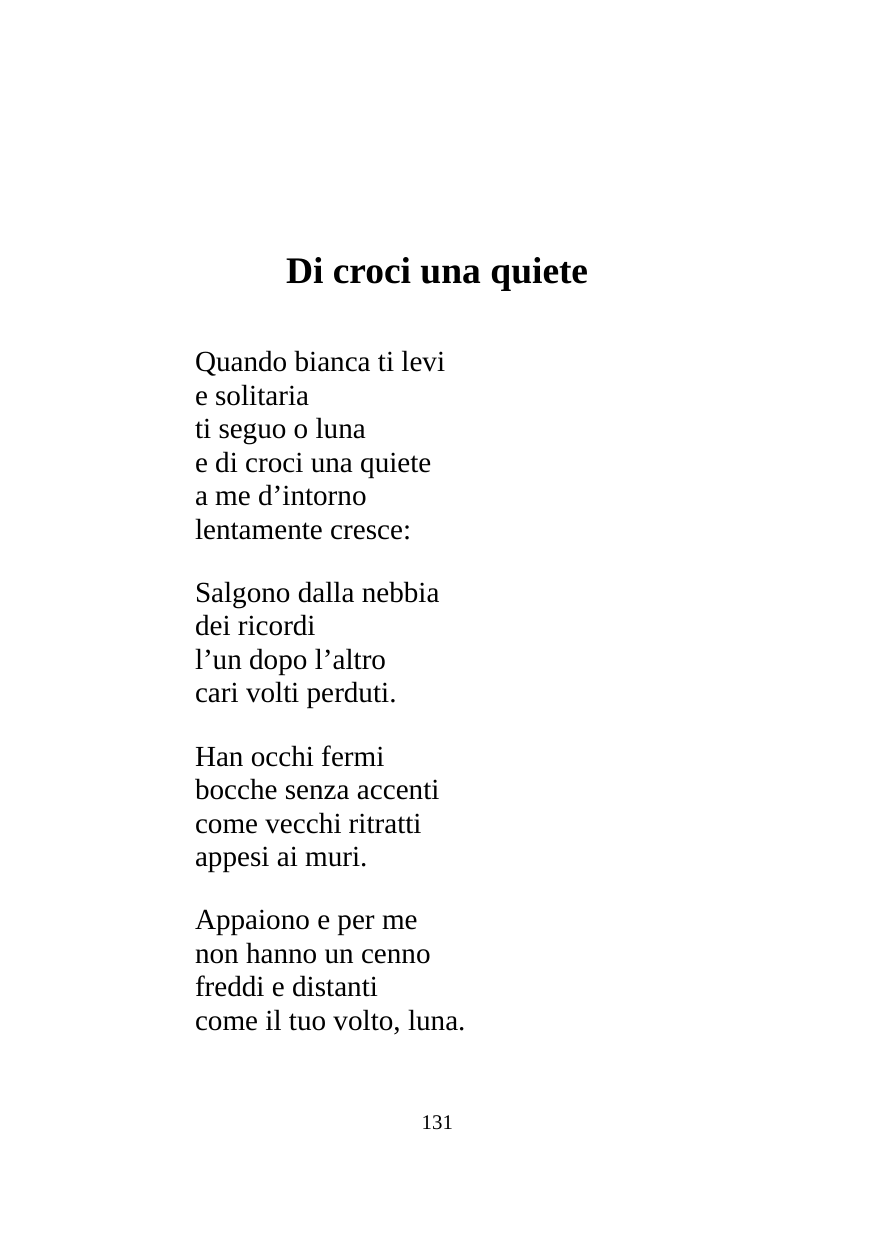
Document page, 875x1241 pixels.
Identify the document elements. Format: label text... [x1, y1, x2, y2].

text Salgono dalla nebbia dei ricordi l’un dopo l’altro cari volti perduti. [195, 575, 768, 709]
text Han occhi fermi bocche senza accenti come vecchi ritratti appesi ai muri. [195, 739, 768, 873]
text Appaiono e per me non hanno un cenno freddi e distanti come il tuo volto, luna. [195, 902, 768, 1036]
subtitle Di croci una quiete [106, 248, 768, 291]
text Quando bianca ti levi e solitaria ti seguo o luna e di croci una quiete a me d’intorno lentamente cresce: [195, 344, 768, 546]
